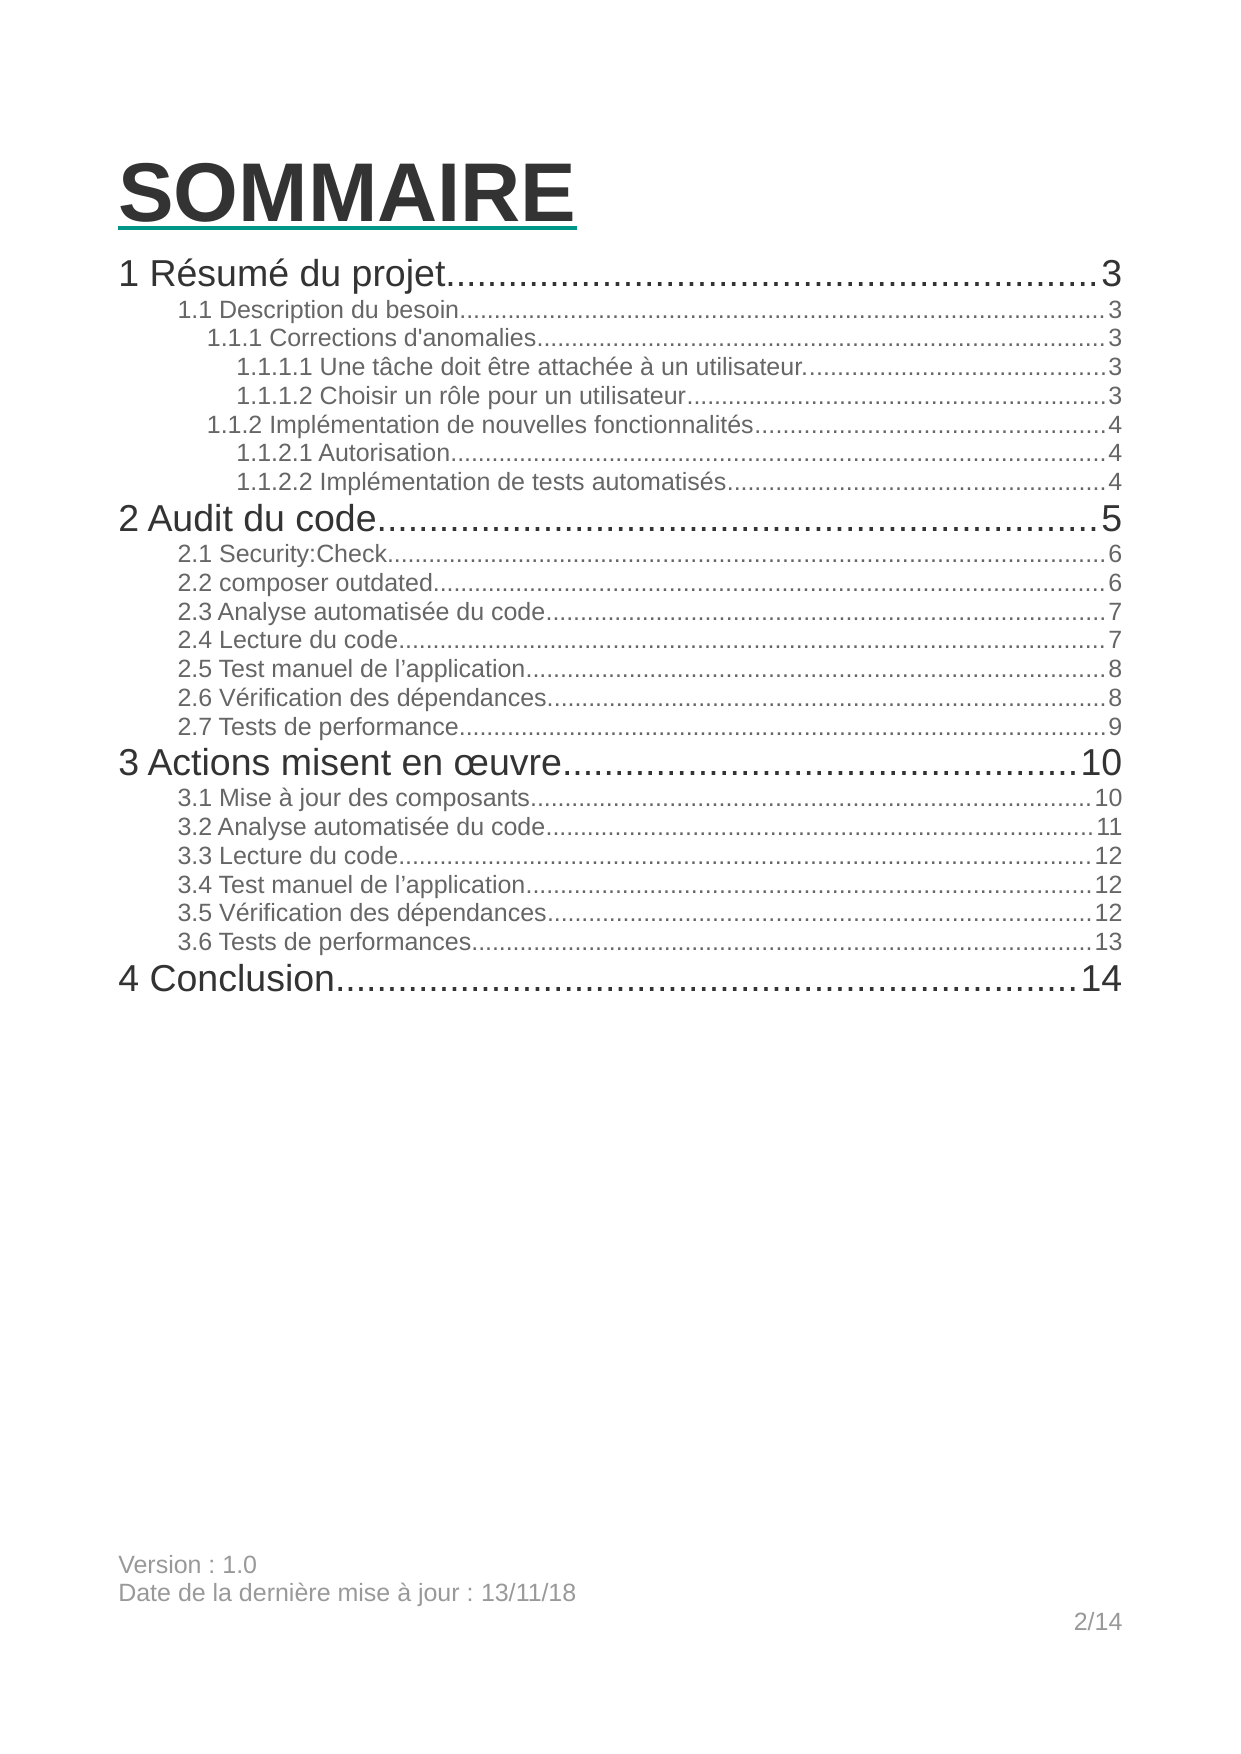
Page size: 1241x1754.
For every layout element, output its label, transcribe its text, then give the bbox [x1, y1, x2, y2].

text 2.7 Tests de performance 9 [177, 711, 1122, 740]
text 3.5 Vérification des dépendances 12 [177, 898, 1122, 927]
text 3.2 Analyse automatisée du code 11 [177, 812, 1122, 841]
text 1.1.1.2 Choisir un rôle pour un utilisateur 3 [236, 381, 1122, 409]
text 1 Résumé du projet 3 [118, 251, 1122, 294]
text 2.2 composer outdated 6 [177, 568, 1122, 596]
text 3.4 Test manuel de l’application 12 [177, 869, 1122, 898]
text 4 Conclusion 14 [118, 956, 1122, 999]
text 3 Actions misent en œuvre 10 [118, 740, 1122, 783]
text 2.5 Test manuel de l’application 8 [177, 654, 1122, 683]
text 1.1.1.1 Une tâche doit être attachée à un utilisateur. 3 [236, 352, 1122, 381]
text 2.1 Security:Check 6 [177, 539, 1122, 568]
text 2.3 Analyse automatisée du code 7 [177, 596, 1122, 625]
text 3.1 Mise à jour des composants 10 [177, 783, 1122, 812]
text 2 Audit du code 5 [118, 496, 1122, 539]
text 2.6 Vérification des dépendances. 8 [177, 683, 1122, 711]
text 1.1.2 Implémentation de nouvelles fonctionnalités 4 [207, 409, 1122, 438]
text 3.6 Tests de performances 13 [177, 927, 1122, 956]
text 1.1.2.1 Autorisation 4 [236, 438, 1122, 467]
text 1.1 Description du besoin 3 [177, 294, 1122, 323]
subtitle SOMMAIRE [118, 143, 1122, 239]
text 2.4 Lecture du code 7 [177, 625, 1122, 654]
text 3.3 Lecture du code 12 [177, 841, 1122, 869]
text 1.1.2.2 Implémentation de tests automatisés 4 [236, 467, 1122, 496]
text 1.1.1 Corrections d'anomalies 3 [207, 323, 1122, 352]
